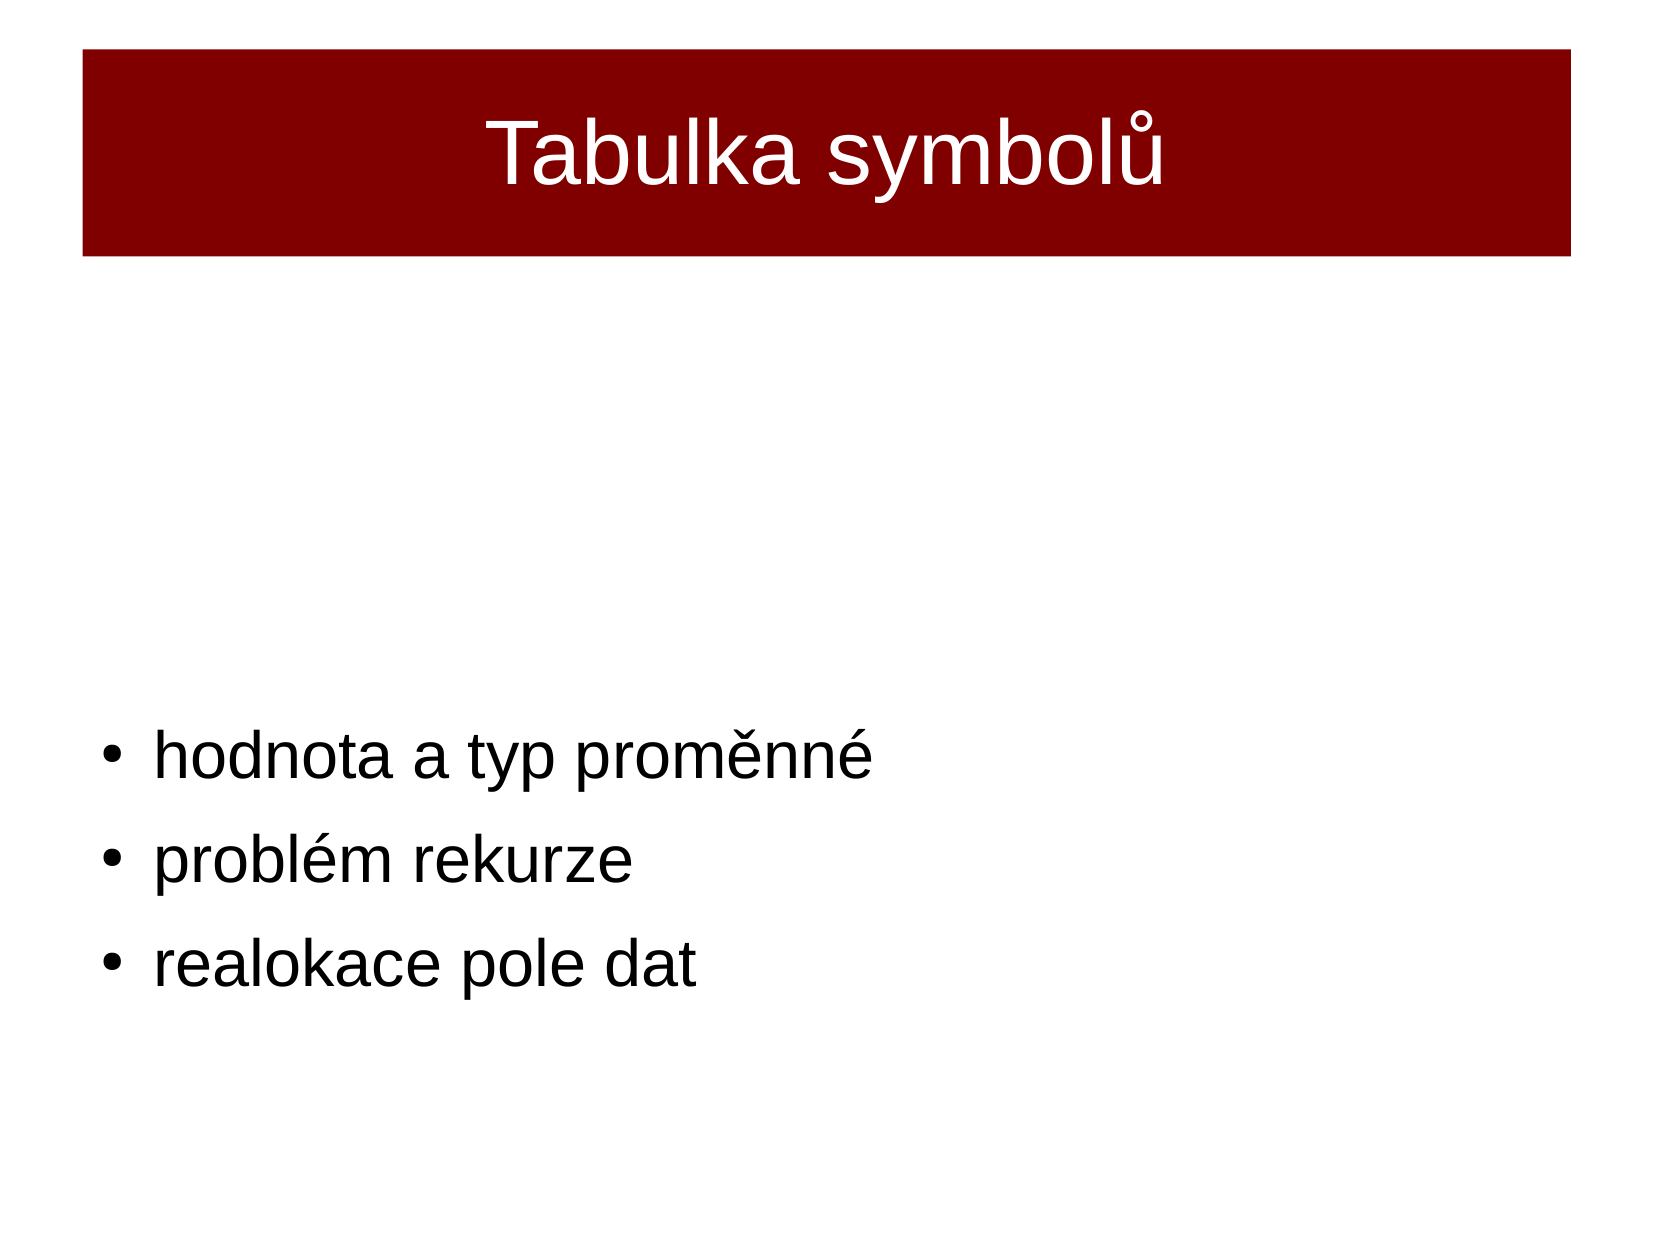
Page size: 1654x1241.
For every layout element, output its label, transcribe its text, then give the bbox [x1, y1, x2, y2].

list hodnota a typ proměnné problém rekurze realokace pole dat [82, 717, 1571, 1109]
title Tabulka symbolů [82, 49, 1571, 257]
